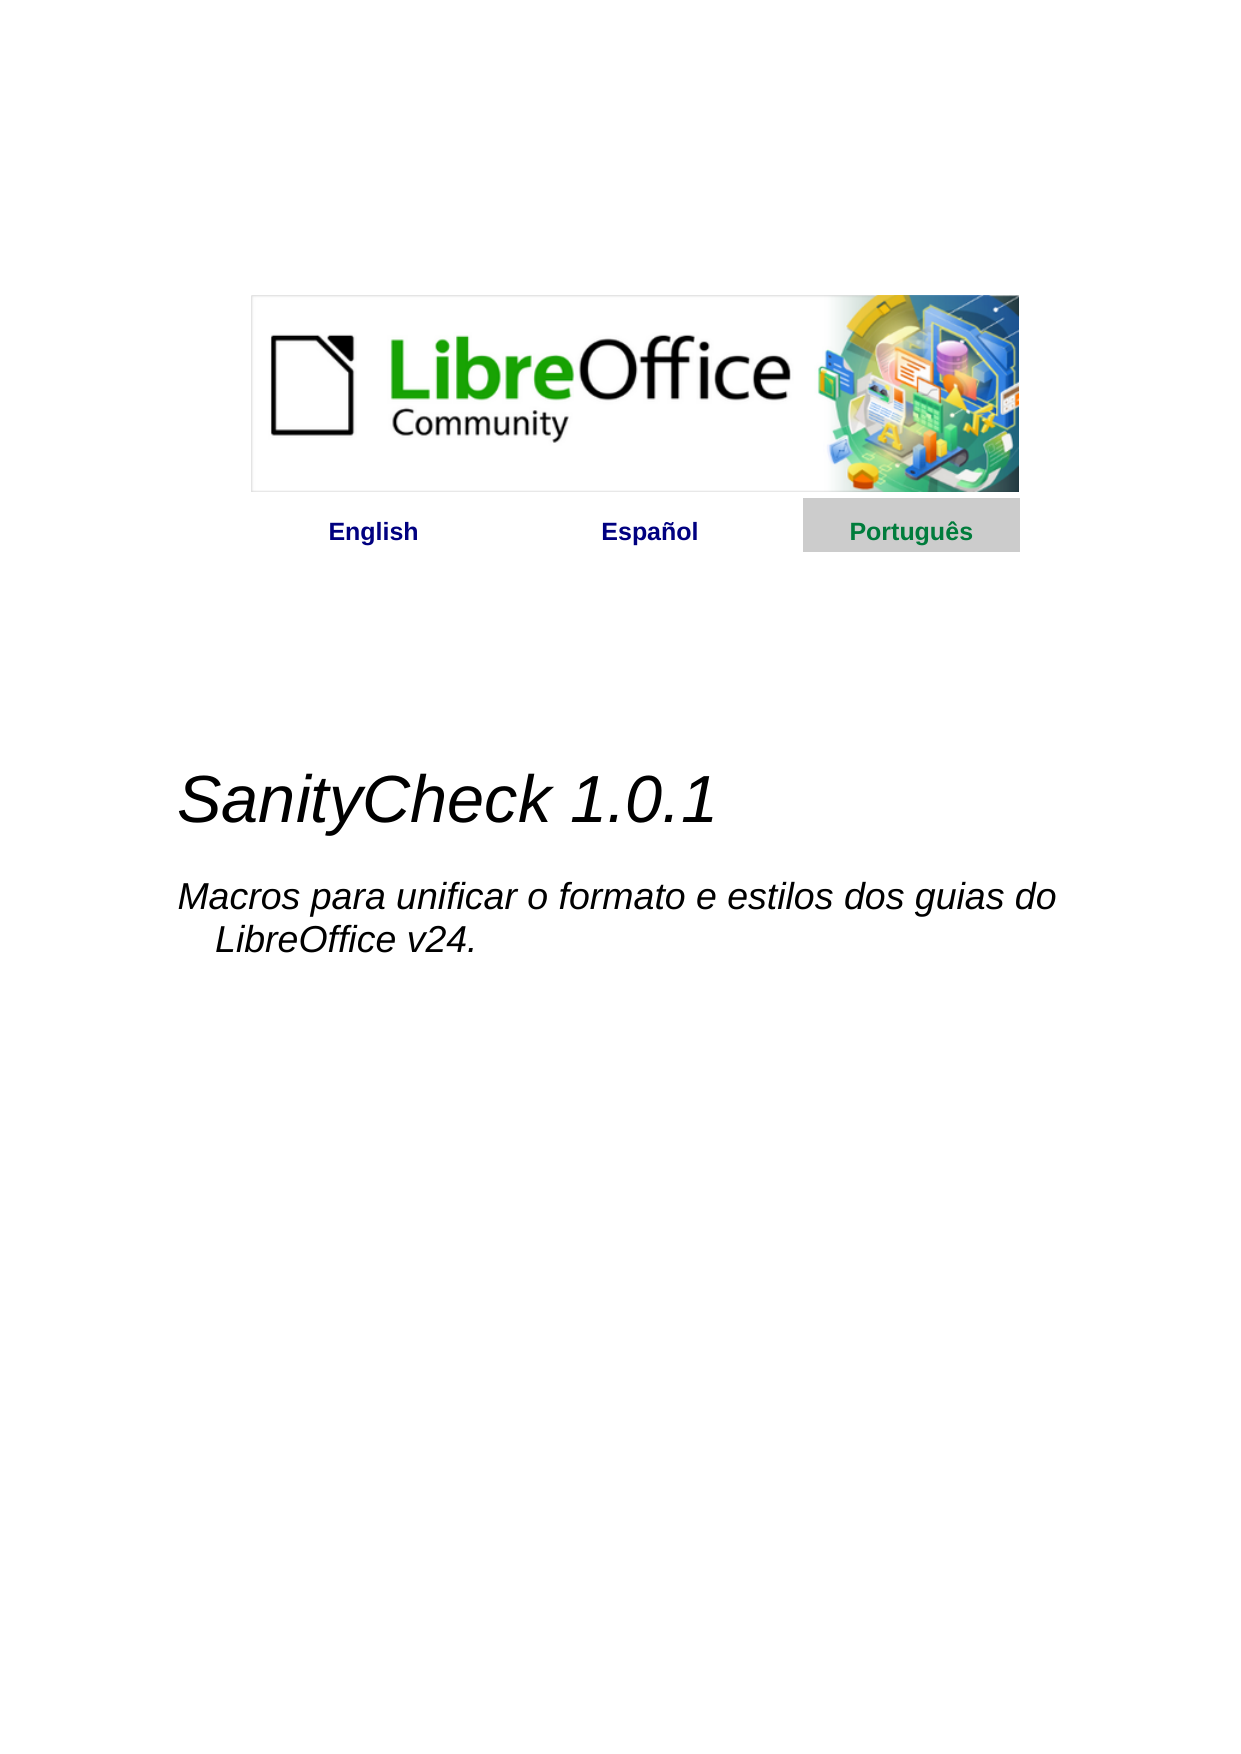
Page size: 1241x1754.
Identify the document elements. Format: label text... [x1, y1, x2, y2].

table_header Español [497, 498, 802, 552]
table_header English [250, 498, 497, 552]
picture [251, 295, 1019, 492]
table_header Português [803, 498, 1020, 552]
subtitle Macros para unificar o formato e estilos dos guias do LibreOffice v24. [177, 874, 1093, 960]
title SanityCheck 1.0.1 [177, 760, 1093, 837]
